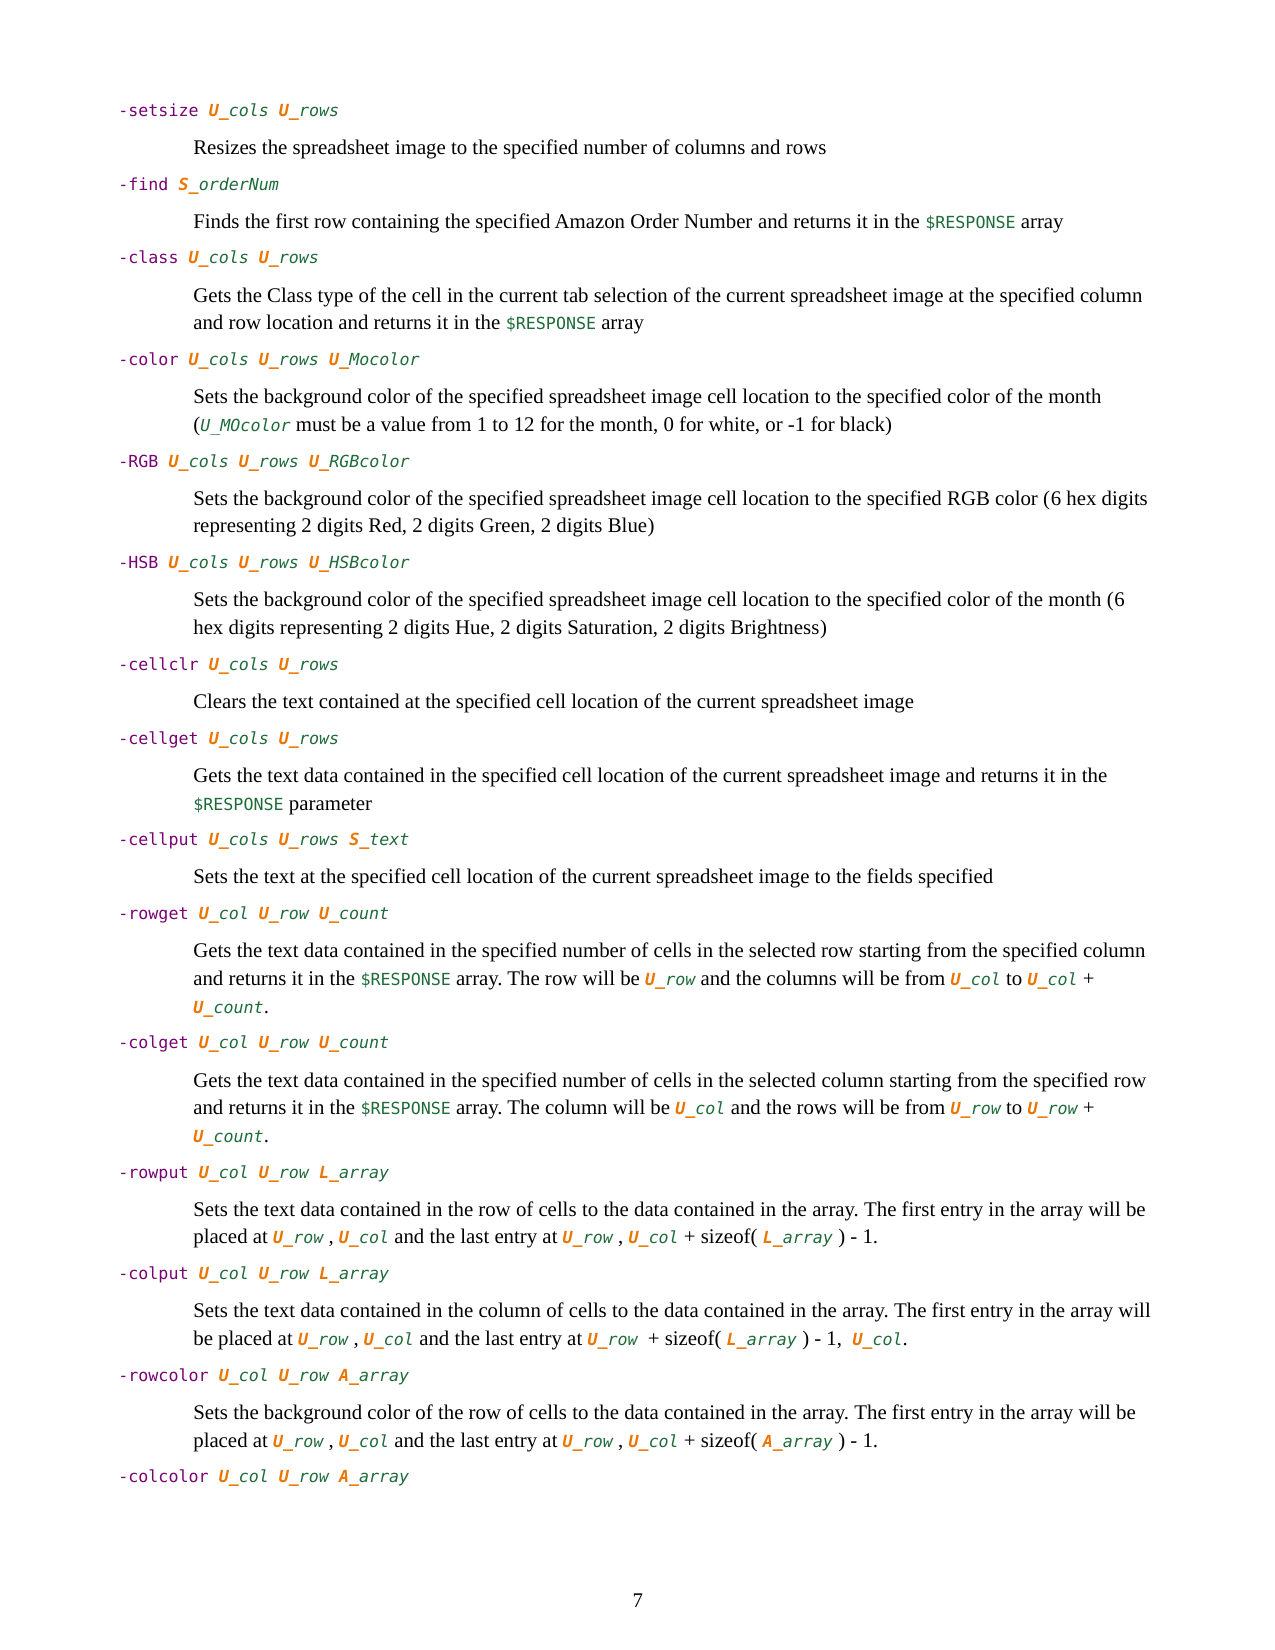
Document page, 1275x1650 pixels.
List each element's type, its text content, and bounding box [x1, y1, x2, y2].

subtitle Sets the background color of the specified spreadsheet image cell location to the specified RGB color (6 hex digits representing 2 digits Red, 2 digits Green, 2 digits Blue) [193, 486, 1157, 537]
subtitle -colget U_col U_row U_count [118, 1033, 1157, 1053]
subtitle -rowcolor U_col U_row A_array [118, 1366, 1157, 1385]
subtitle -setsize U_cols U_rows [118, 101, 1157, 120]
subtitle -cellclr U_cols U_rows [118, 655, 1157, 674]
subtitle -colput U_col U_row L_array [118, 1264, 1157, 1283]
subtitle Finds the first row containing the specified Amazon Order Number and returns it in the $RESPONSE array [193, 209, 1157, 233]
subtitle -rowput U_col U_row L_array [118, 1162, 1157, 1182]
subtitle Sets the text data contained in the row of cells to the data contained in the array. The first entry in the array will be placed at U_row , U_col and the last entry at U_row , U_col + sizeof( L_array ) - 1. [193, 1197, 1157, 1248]
subtitle Sets the text at the specified cell location of the current spreadsheet image to the fields specified [193, 864, 1157, 888]
subtitle Gets the text data contained in the specified cell location of the current spreadsheet image and returns it in the $RESPONSE parameter [193, 763, 1157, 814]
subtitle Sets the background color of the specified spreadsheet image cell location to the specified color of the month (U_MOcolor must be a value from 1 to 12 for the month, 0 for white, or -1 for black) [193, 384, 1157, 436]
subtitle Resizes the spreadsheet image to the specified number of columns and rows [193, 135, 1157, 159]
subtitle Sets the background color of the specified spreadsheet image cell location to the specified color of the month (6 hex digits representing 2 digits Hue, 2 digits Saturation, 2 digits Brightness) [193, 587, 1157, 639]
subtitle -rowget U_col U_row U_count [118, 904, 1157, 923]
subtitle -colcolor U_col U_row A_array [118, 1467, 1157, 1487]
subtitle -cellput U_cols U_rows S_text [118, 830, 1157, 849]
subtitle -RGB U_cols U_rows U_RGBcolor [118, 452, 1157, 471]
subtitle -find S_orderNum [118, 174, 1157, 194]
subtitle Gets the text data contained in the specified number of cells in the selected row starting from the specified column and returns it in the $RESPONSE array. The row will be U_row and the columns will be from U_col to U_col + U_count. [193, 938, 1157, 1018]
subtitle Clears the text contained at the specified cell location of the current spreadsheet image [193, 689, 1157, 713]
subtitle Sets the text data contained in the column of cells to the data contained in the array. The first entry in the array will be placed at U_row , U_col and the last entry at U_row + sizeof( L_array ) - 1, U_col. [193, 1298, 1157, 1350]
subtitle -class U_cols U_rows [118, 248, 1157, 268]
subtitle Sets the background color of the row of cells to the data contained in the array. The first entry in the array will be placed at U_row , U_col and the last entry at U_row , U_col + sizeof( A_array ) - 1. [193, 1400, 1157, 1452]
subtitle -cellget U_cols U_rows [118, 729, 1157, 748]
subtitle Gets the Class type of the cell in the current tab selection of the current spreadsheet image at the specified column and row location and returns it in the $RESPONSE array [193, 283, 1157, 334]
subtitle -HSB U_cols U_rows U_HSBcolor [118, 553, 1157, 572]
subtitle -color U_cols U_rows U_Mocolor [118, 350, 1157, 369]
subtitle Gets the text data contained in the specified number of cells in the selected column starting from the specified row and returns it in the $RESPONSE array. The column will be U_col and the rows will be from U_row to U_row + U_count. [193, 1068, 1157, 1147]
